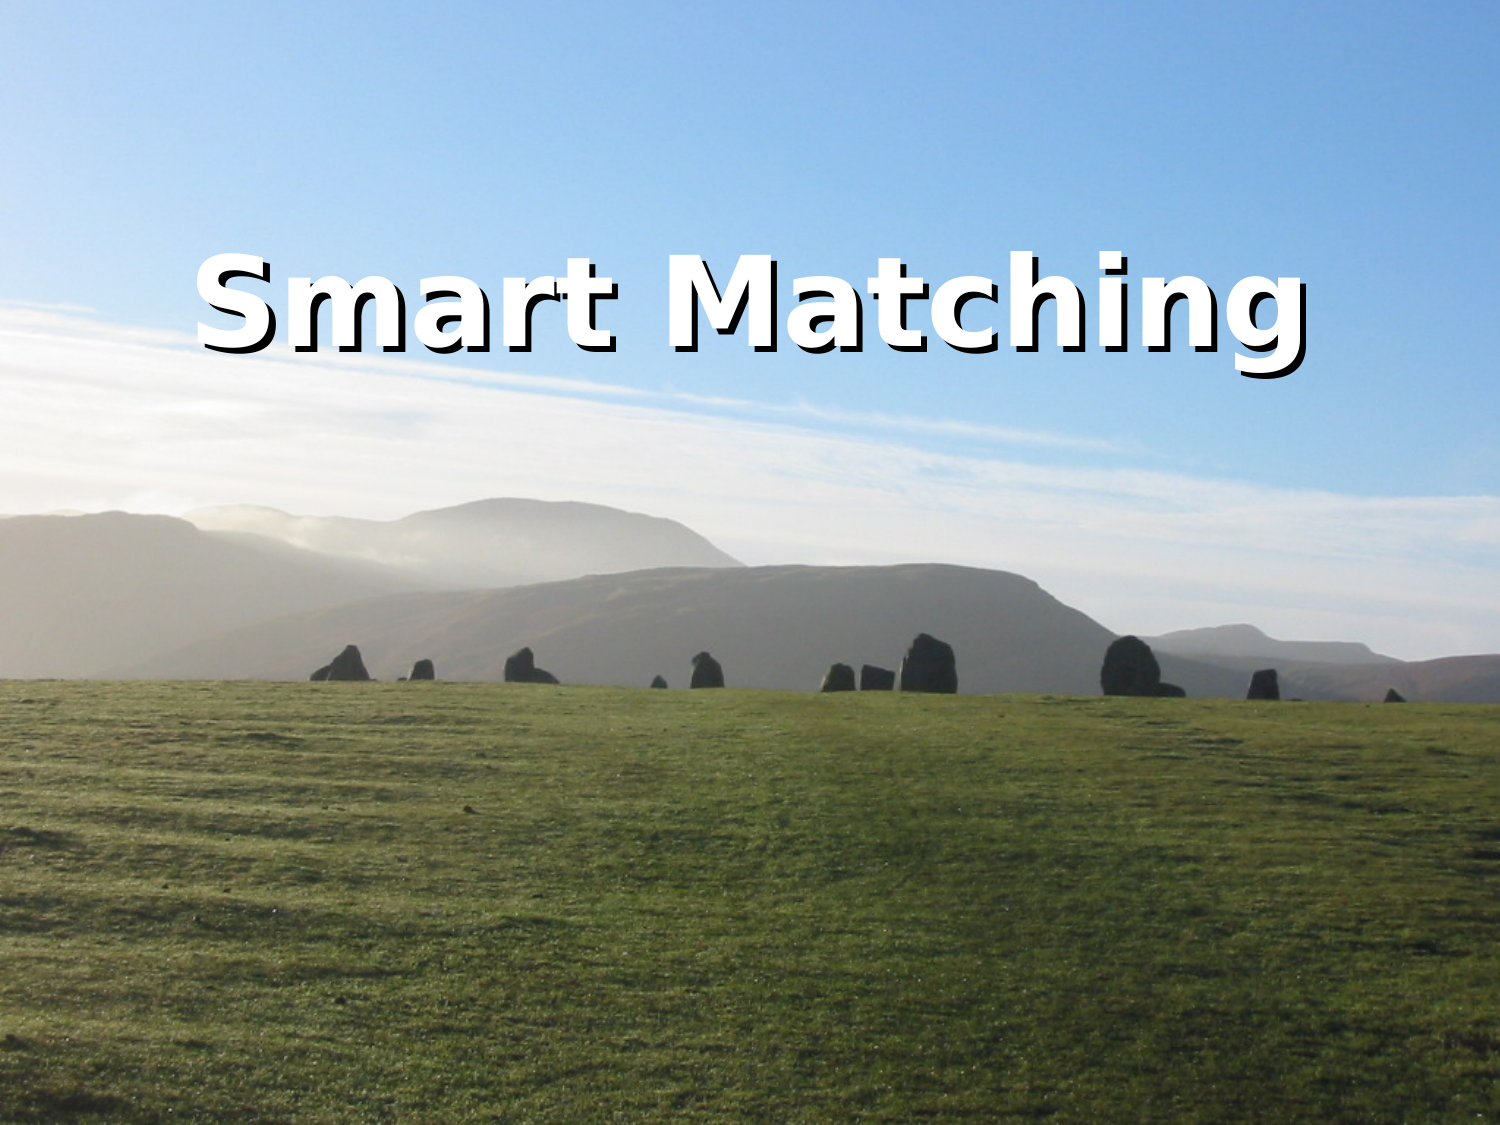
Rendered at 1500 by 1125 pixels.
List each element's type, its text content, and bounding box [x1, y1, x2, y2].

title Smart Matching [112, 138, 1388, 384]
picture [0, 0, 1500, 1125]
